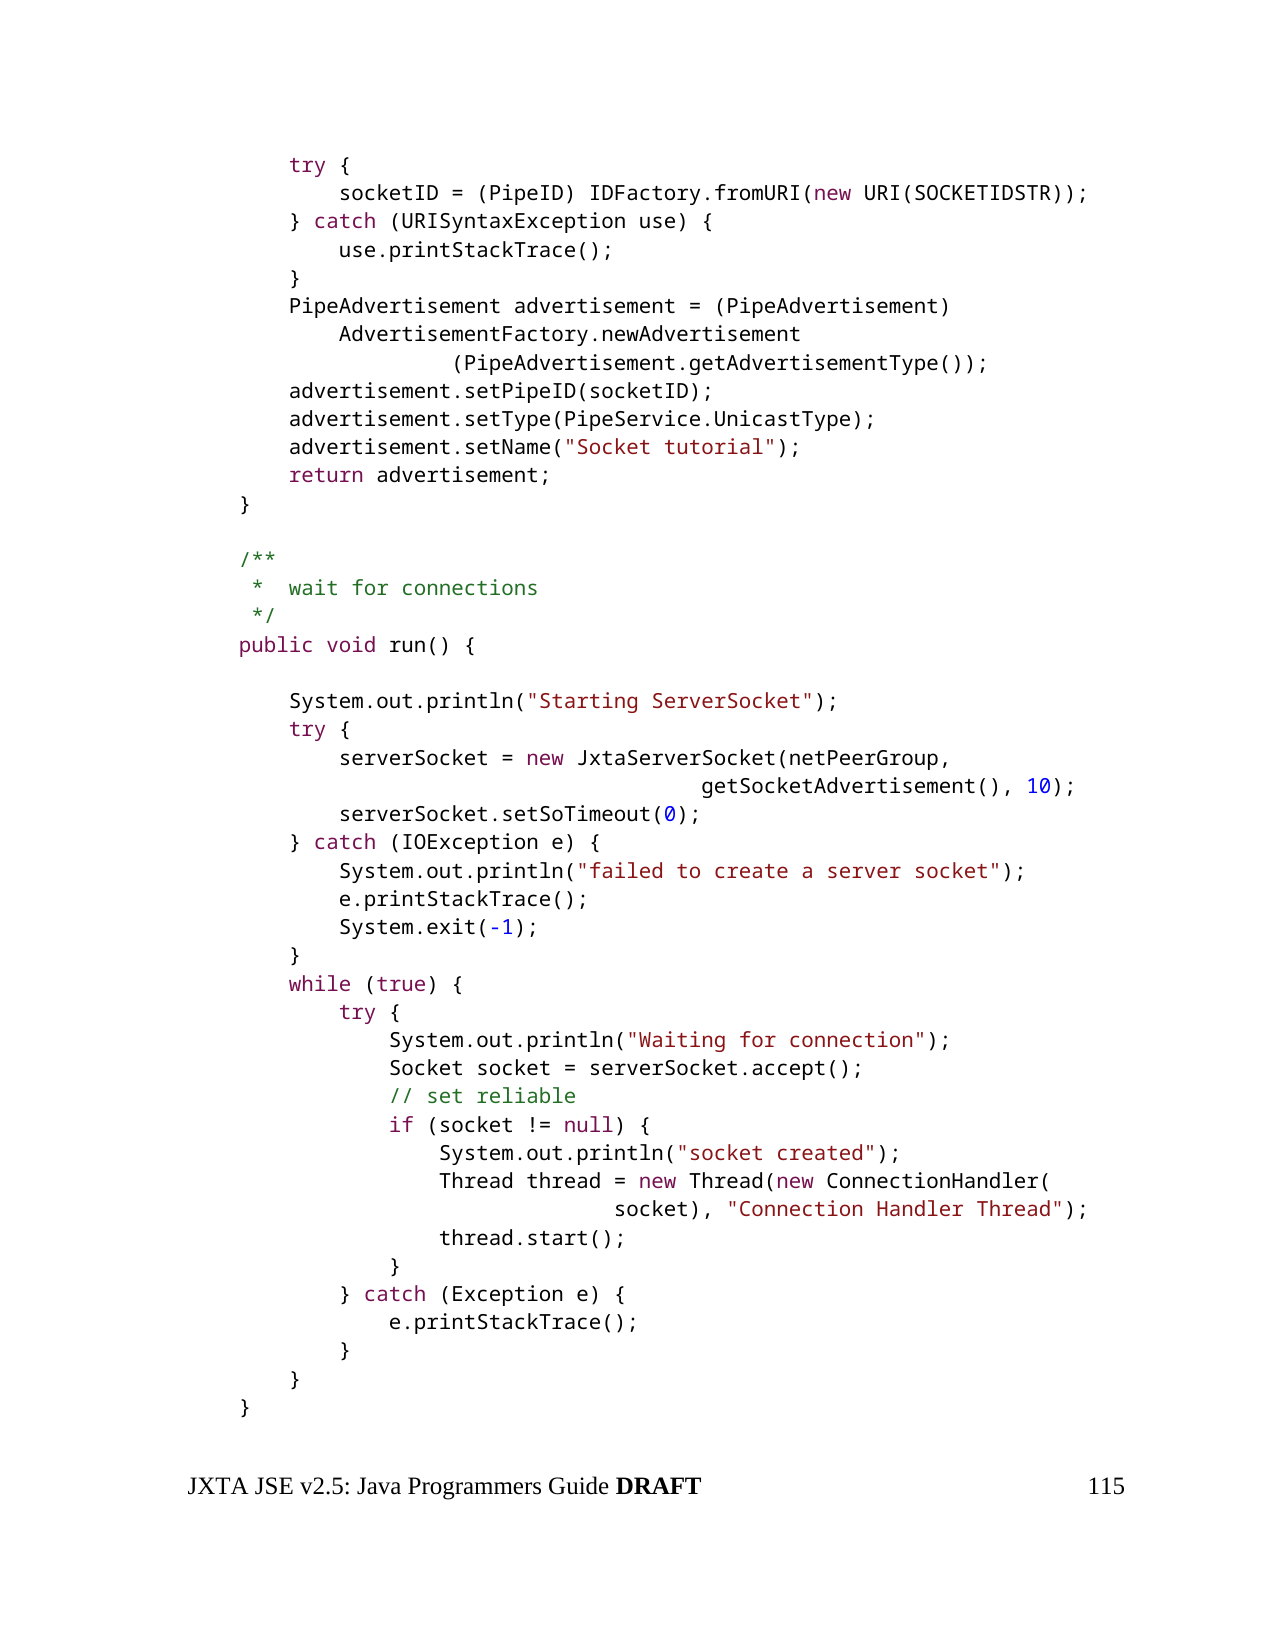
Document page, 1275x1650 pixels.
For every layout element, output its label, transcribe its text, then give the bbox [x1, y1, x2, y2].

text thread.start(); [188, 1223, 1160, 1251]
text } [188, 263, 1160, 291]
text try { [188, 150, 1160, 178]
text System.out.println("Starting ServerSocket"); [188, 686, 1160, 714]
text (PipeAdvertisement.getAdvertisementType()); [188, 348, 1160, 376]
text Thread thread = new Thread(new ConnectionHandler( [188, 1166, 1160, 1194]
text } [188, 1364, 1160, 1392]
text } catch (IOException e) { [188, 827, 1160, 856]
text advertisement.setType(PipeService.UnicastType); [188, 404, 1160, 432]
text advertisement.setPipeID(socketID); [188, 376, 1160, 404]
text } catch (Exception e) { [188, 1279, 1160, 1307]
text System.out.println("failed to create a server socket"); [188, 856, 1160, 884]
text * wait for connections [188, 573, 1160, 602]
text serverSocket = new JxtaServerSocket(netPeerGroup, [188, 743, 1160, 771]
text } [188, 1392, 1160, 1420]
text getSocketAdvertisement(), 10); [188, 771, 1160, 799]
text serverSocket.setSoTimeout(0); [188, 799, 1160, 827]
text } [188, 489, 1160, 517]
text AdvertisementFactory.newAdvertisement [188, 319, 1160, 348]
text System.out.println("socket created"); [188, 1138, 1160, 1166]
text /** [188, 545, 1160, 573]
text e.printStackTrace(); [188, 1307, 1160, 1336]
text System.exit(-1); [188, 912, 1160, 940]
text return advertisement; [188, 461, 1160, 489]
text */ [188, 602, 1160, 630]
text Socket socket = serverSocket.accept(); [188, 1053, 1160, 1082]
text advertisement.setName("Socket tutorial"); [188, 432, 1160, 461]
text } catch (URISyntaxException use) { [188, 206, 1160, 235]
text try { [188, 714, 1160, 743]
text } [188, 1336, 1160, 1364]
text } [188, 1251, 1160, 1279]
text e.printStackTrace(); [188, 884, 1160, 912]
text // set reliable [188, 1082, 1160, 1110]
text } [188, 940, 1160, 969]
text socketID = (PipeID) IDFactory.fromURI(new URI(SOCKETIDSTR)); [188, 178, 1160, 206]
text try { [188, 997, 1160, 1025]
text PipeAdvertisement advertisement = (PipeAdvertisement) [188, 291, 1160, 319]
text if (socket != null) { [188, 1110, 1160, 1138]
text socket), "Connection Handler Thread"); [188, 1194, 1160, 1223]
text use.printStackTrace(); [188, 235, 1160, 263]
text while (true) { [188, 969, 1160, 997]
text System.out.println("Waiting for connection"); [188, 1025, 1160, 1053]
text public void run() { [188, 630, 1160, 658]
